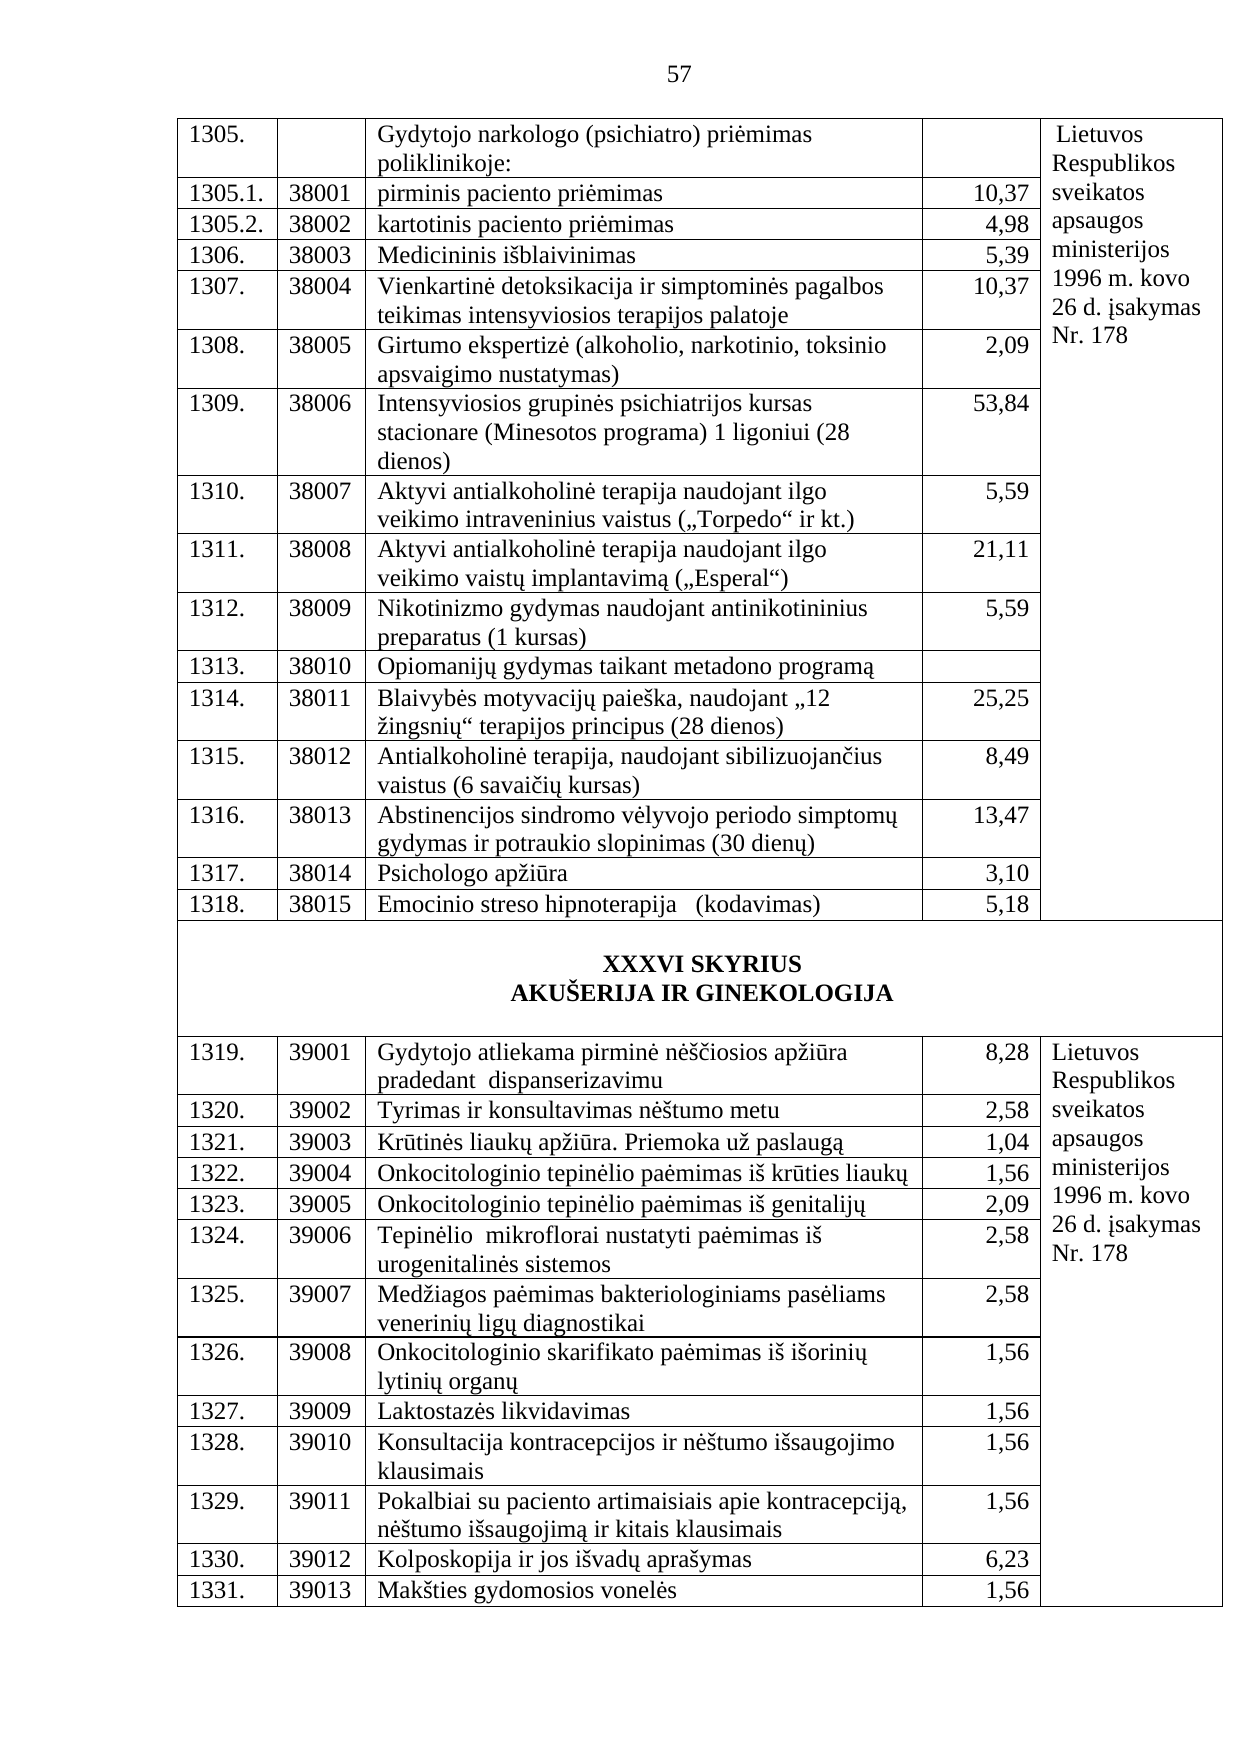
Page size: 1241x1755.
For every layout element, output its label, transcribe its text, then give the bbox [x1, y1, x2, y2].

table_cell 1,56 [923, 1486, 1040, 1543]
table_cell 38011 [278, 683, 365, 740]
table_cell 39006 [278, 1220, 365, 1278]
table_cell Psichologo apžiūra [366, 858, 922, 888]
table_cell Emocinio streso hipnoterapija (kodavimas) [366, 890, 922, 920]
table_cell 3,10 [923, 858, 1040, 888]
table_cell pirminis paciento priėmimas [366, 178, 922, 208]
table_cell 38003 [278, 240, 365, 270]
table_cell 13,47 [923, 800, 1040, 857]
table_cell 39004 [278, 1158, 365, 1188]
table_cell Tyrimas ir konsultavimas nėštumo metu [366, 1095, 922, 1126]
table_cell 39010 [278, 1427, 365, 1485]
table_cell 39001 [278, 1037, 365, 1094]
table_cell 1309. [178, 389, 277, 475]
table_cell Lietuvos Respublikos sveikatos apsaugos ministerijos 1996 m. kovo 26 d. įsakymas Nr. 178 [1041, 1037, 1222, 1606]
table_cell 1330. [178, 1544, 277, 1574]
table_cell 39008 [278, 1338, 365, 1395]
table_cell Aktyvi antialkoholinė terapija naudojant ilgo veikimo vaistų implantavimą („Esperal“) [366, 534, 922, 592]
table_cell 38001 [278, 178, 365, 208]
table_cell 1331. [178, 1576, 277, 1606]
table_cell 2,09 [923, 330, 1040, 387]
table_cell 1325. [178, 1279, 277, 1336]
table_cell Onkocitologinio skarifikato paėmimas iš išorinių lytinių organų [366, 1338, 922, 1395]
table_cell XXXVI SKYRIUS AKUŠERIJA IR GINEKOLOGIJA [178, 921, 1222, 1036]
table_cell 1317. [178, 858, 277, 888]
table_cell 1305.2. [178, 209, 277, 239]
table_cell 1313. [178, 651, 277, 682]
table_cell Gydytojo narkologo (psichiatro) priėmimas poliklinikoje: [366, 119, 922, 177]
table_cell 10,37 [923, 271, 1040, 329]
table_cell Antialkoholinė terapija, naudojant sibilizuojančius vaistus (6 savaičių kursas) [366, 741, 922, 799]
table_cell 1329. [178, 1486, 277, 1543]
table_cell 10,37 [923, 178, 1040, 208]
table_cell [923, 651, 1040, 682]
table_cell 39003 [278, 1127, 365, 1157]
table_cell 1327. [178, 1396, 277, 1426]
table_cell 1326. [178, 1338, 277, 1395]
table_cell 1,56 [923, 1158, 1040, 1188]
table_cell 38005 [278, 330, 365, 387]
table_cell 39005 [278, 1189, 365, 1219]
table_cell 1311. [178, 534, 277, 592]
table_cell 1307. [178, 271, 277, 329]
table_cell 1321. [178, 1127, 277, 1157]
table_cell Makšties gydomosios vonelės [366, 1576, 922, 1606]
table_cell Girtumo ekspertizė (alkoholio, narkotinio, toksinio apsvaigimo nustatymas) [366, 330, 922, 387]
table_cell 1,56 [923, 1427, 1040, 1485]
table_cell 4,98 [923, 209, 1040, 239]
table_cell 1323. [178, 1189, 277, 1219]
table_cell 1315. [178, 741, 277, 799]
table_cell 5,59 [923, 593, 1040, 650]
table_cell 38014 [278, 858, 365, 888]
table_cell 1320. [178, 1095, 277, 1126]
table_cell Opiomanijų gydymas taikant metadono programą [366, 651, 922, 682]
table_cell 38009 [278, 593, 365, 650]
table_cell 2,58 [923, 1220, 1040, 1278]
table_cell Kolposkopija ir jos išvadų aprašymas [366, 1544, 922, 1574]
table_cell 5,59 [923, 476, 1040, 533]
table_cell 38002 [278, 209, 365, 239]
table_cell 1308. [178, 330, 277, 387]
table_cell Aktyvi antialkoholinė terapija naudojant ilgo veikimo intraveninius vaistus („Torpedo“ ir kt.) [366, 476, 922, 533]
table_cell 1,56 [923, 1338, 1040, 1395]
table_cell 1,56 [923, 1396, 1040, 1426]
table_cell 2,09 [923, 1189, 1040, 1219]
table_cell 1306. [178, 240, 277, 270]
table_cell Medžiagos paėmimas bakteriologiniams pasėliams venerinių ligų diagnostikai [366, 1279, 922, 1336]
table_cell 1305.1. [178, 178, 277, 208]
table_cell 1310. [178, 476, 277, 533]
table_cell Nikotinizmo gydymas naudojant antinikotininius preparatus (1 kursas) [366, 593, 922, 650]
table_cell 6,23 [923, 1544, 1040, 1574]
table_cell 8,49 [923, 741, 1040, 799]
table_cell Konsultacija kontracepcijos ir nėštumo išsaugojimo klausimais [366, 1427, 922, 1485]
table_cell 1,04 [923, 1127, 1040, 1157]
table_cell 2,58 [923, 1095, 1040, 1126]
table_cell 1328. [178, 1427, 277, 1485]
table_cell 38007 [278, 476, 365, 533]
table_cell Krūtinės liaukų apžiūra. Priemoka už paslaugą [366, 1127, 922, 1157]
table_cell 38013 [278, 800, 365, 857]
table_cell 2,58 [923, 1279, 1040, 1336]
table_cell 39013 [278, 1576, 365, 1606]
table_cell Laktostazės likvidavimas [366, 1396, 922, 1426]
table_cell Vienkartinė detoksikacija ir simptominės pagalbos teikimas intensyviosios terapijos palatoje [366, 271, 922, 329]
table_cell 8,28 [923, 1037, 1040, 1094]
table_cell Onkocitologinio tepinėlio paėmimas iš genitalijų [366, 1189, 922, 1219]
table_cell 1322. [178, 1158, 277, 1188]
table_cell 39009 [278, 1396, 365, 1426]
table_cell 39011 [278, 1486, 365, 1543]
table_cell 1319. [178, 1037, 277, 1094]
table_cell 5,18 [923, 890, 1040, 920]
table_cell 38010 [278, 651, 365, 682]
table_cell 39002 [278, 1095, 365, 1126]
table_cell 38004 [278, 271, 365, 329]
table_cell 38008 [278, 534, 365, 592]
table_cell kartotinis paciento priėmimas [366, 209, 922, 239]
table_cell 25,25 [923, 683, 1040, 740]
table_cell Lietuvos Respublikos sveikatos apsaugos ministerijos 1996 m. kovo 26 d. įsakymas Nr. 178 [1041, 119, 1222, 920]
table_cell 38012 [278, 741, 365, 799]
table_cell Abstinencijos sindromo vėlyvojo periodo simptomų gydymas ir potraukio slopinimas (30 dienų) [366, 800, 922, 857]
table_cell 1312. [178, 593, 277, 650]
table_cell 39007 [278, 1279, 365, 1336]
table_cell 1316. [178, 800, 277, 857]
table_cell Tepinėlio mikroflorai nustatyti paėmimas iš urogenitalinės sistemos [366, 1220, 922, 1278]
table_cell Medicininis išblaivinimas [366, 240, 922, 270]
table_cell 38006 [278, 389, 365, 475]
table_cell 38015 [278, 890, 365, 920]
table_cell 1,56 [923, 1576, 1040, 1606]
table_cell Intensyviosios grupinės psichiatrijos kursas stacionare (Minesotos programa) 1 ligoniui (28 dienos) [366, 389, 922, 475]
table_cell 53,84 [923, 389, 1040, 475]
table_cell 5,39 [923, 240, 1040, 270]
table_cell 1305. [178, 119, 277, 177]
table_cell 1318. [178, 890, 277, 920]
table_cell 39012 [278, 1544, 365, 1574]
table_cell [923, 119, 1040, 177]
table_cell Blaivybės motyvacijų paieška, naudojant „12 žingsnių“ terapijos principus (28 dienos) [366, 683, 922, 740]
table_cell 1314. [178, 683, 277, 740]
table_cell Pokalbiai su paciento artimaisiais apie kontracepciją, nėštumo išsaugojimą ir kitais klausimais [366, 1486, 922, 1543]
table_cell 21,11 [923, 534, 1040, 592]
table_cell 1324. [178, 1220, 277, 1278]
table_cell [278, 119, 365, 177]
table_cell Onkocitologinio tepinėlio paėmimas iš krūties liaukų [366, 1158, 922, 1188]
table_cell Gydytojo atliekama pirminė nėščiosios apžiūra pradedant dispanserizavimu [366, 1037, 922, 1094]
